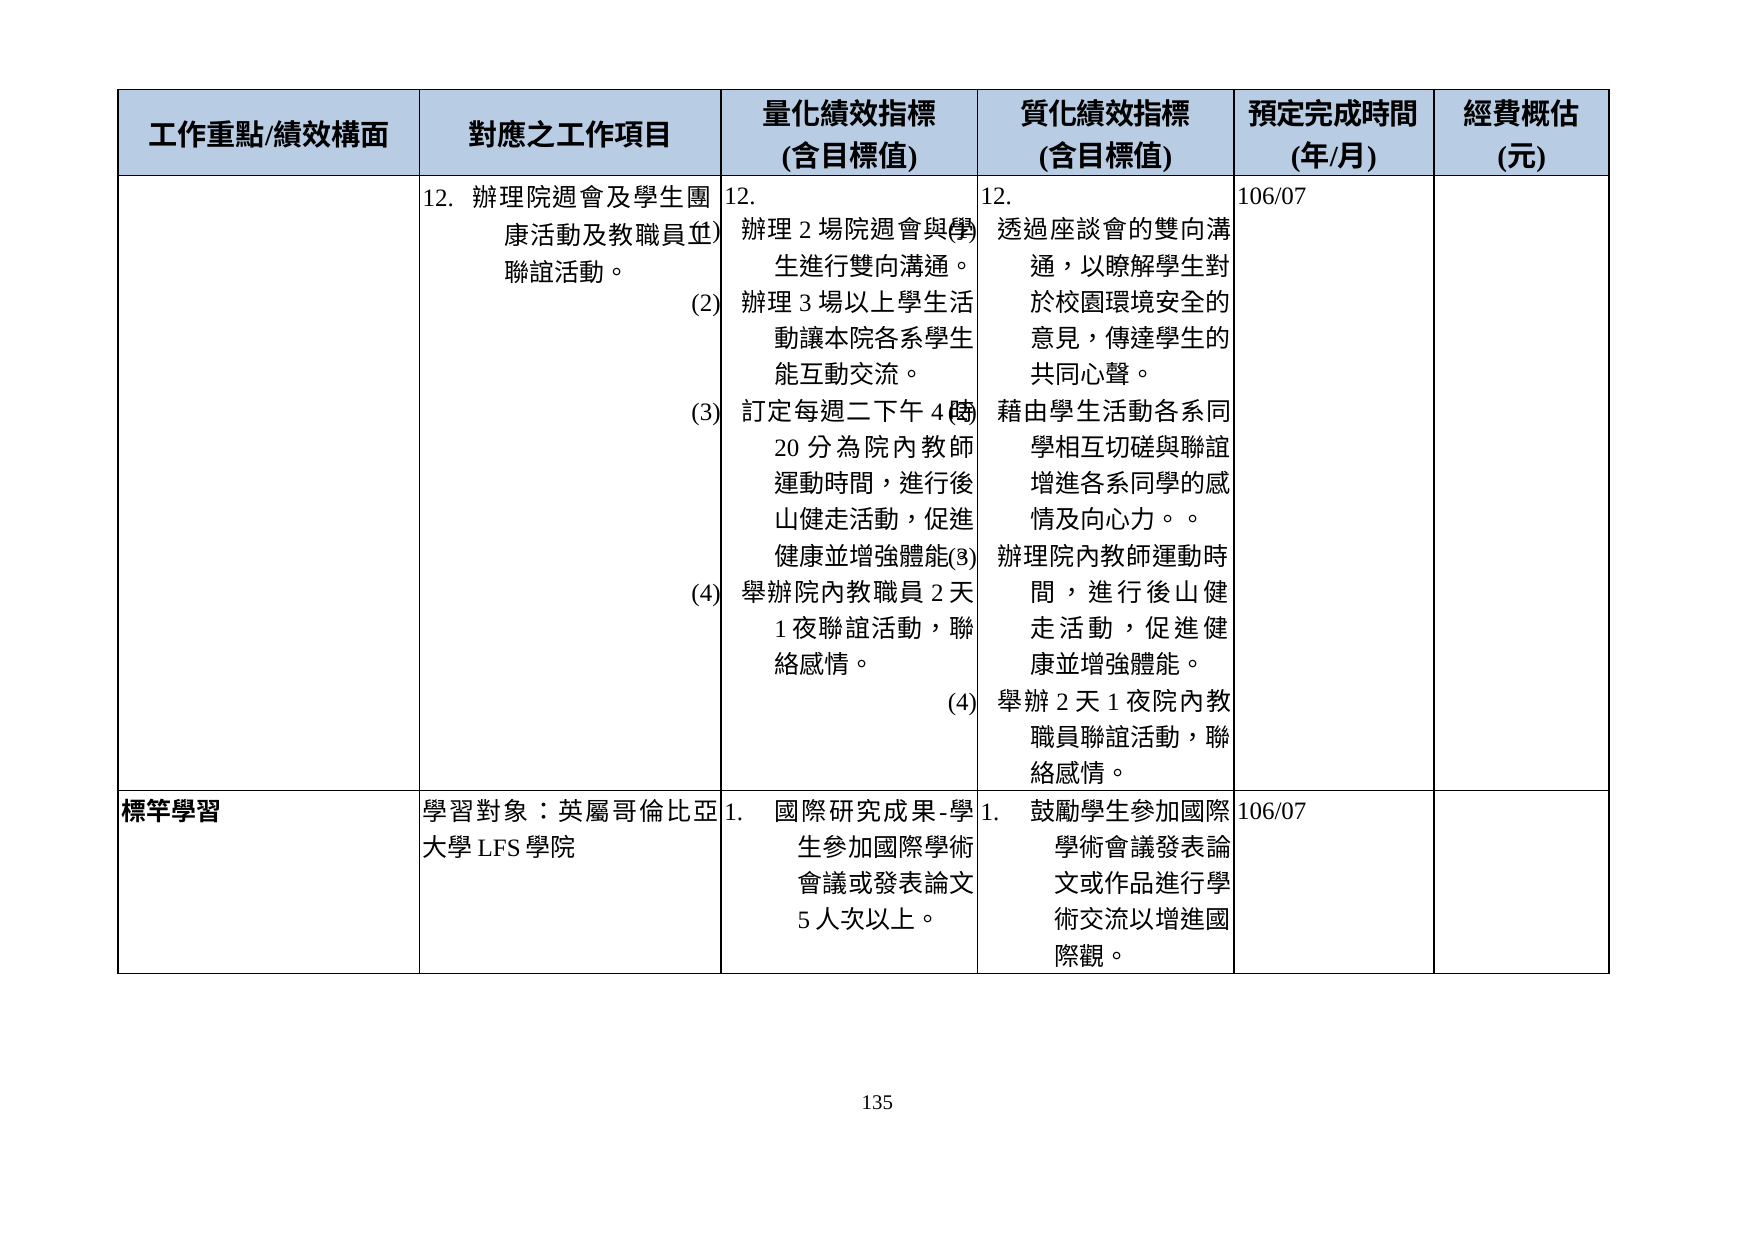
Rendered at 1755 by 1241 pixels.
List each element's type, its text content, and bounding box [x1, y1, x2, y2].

table_header 預定完成時間 (年/月) [1235, 90, 1433, 175]
table_cell 鼓勵學生參加國際學術會議發表論文或作品進行學術交流以增進國際觀。 [978, 791, 1233, 972]
table_cell 國際研究成果-學生參加國際學術會議或發表論文5人次以上。 [722, 791, 977, 972]
table_cell 透過座談會的雙向溝通，以瞭解學生對於校園環境安全的意見，傳達學生的共同心聲。 藉由學生活動各系同學相互切磋與聯誼增進各系同學的感情及向心力。。 辦理院內教師運動時間，進行後山健走活動，促進健康並增強體能。 舉辦2天1夜院內教職員聯誼活動，聯絡感情。 [978, 176, 1233, 790]
table_cell 106/07 [1235, 176, 1433, 790]
table_cell [1435, 176, 1608, 790]
table_header 經費概估 (元) [1435, 90, 1608, 175]
table_cell 辦理院週會及學生團康活動及教職員工聯誼活動。 [420, 176, 720, 790]
table_header 對應之工作項目 [420, 90, 720, 175]
table_cell 標竿學習 [119, 791, 419, 972]
table_cell [1435, 791, 1608, 972]
table_header 量化績效指標 (含目標值) [722, 90, 977, 175]
table_cell [119, 176, 419, 790]
table_cell 學習對象：英屬哥倫比亞大學LFS學院 [420, 791, 720, 972]
table_header 工作重點/績效構面 [119, 90, 419, 175]
table_header 質化績效指標 (含目標值) [978, 90, 1233, 175]
table_cell 辦理2場院週會與學生進行雙向溝通。 辦理3場以上學生活動讓本院各系學生能互動交流。 訂定每週二下午4時20分為院內教師運動時間，進行後山健走活動，促進健康並增強體能。 舉辦院內教職員2天1夜聯誼活動，聯絡感情。 [722, 176, 977, 790]
table_cell 106/07 [1235, 791, 1433, 972]
